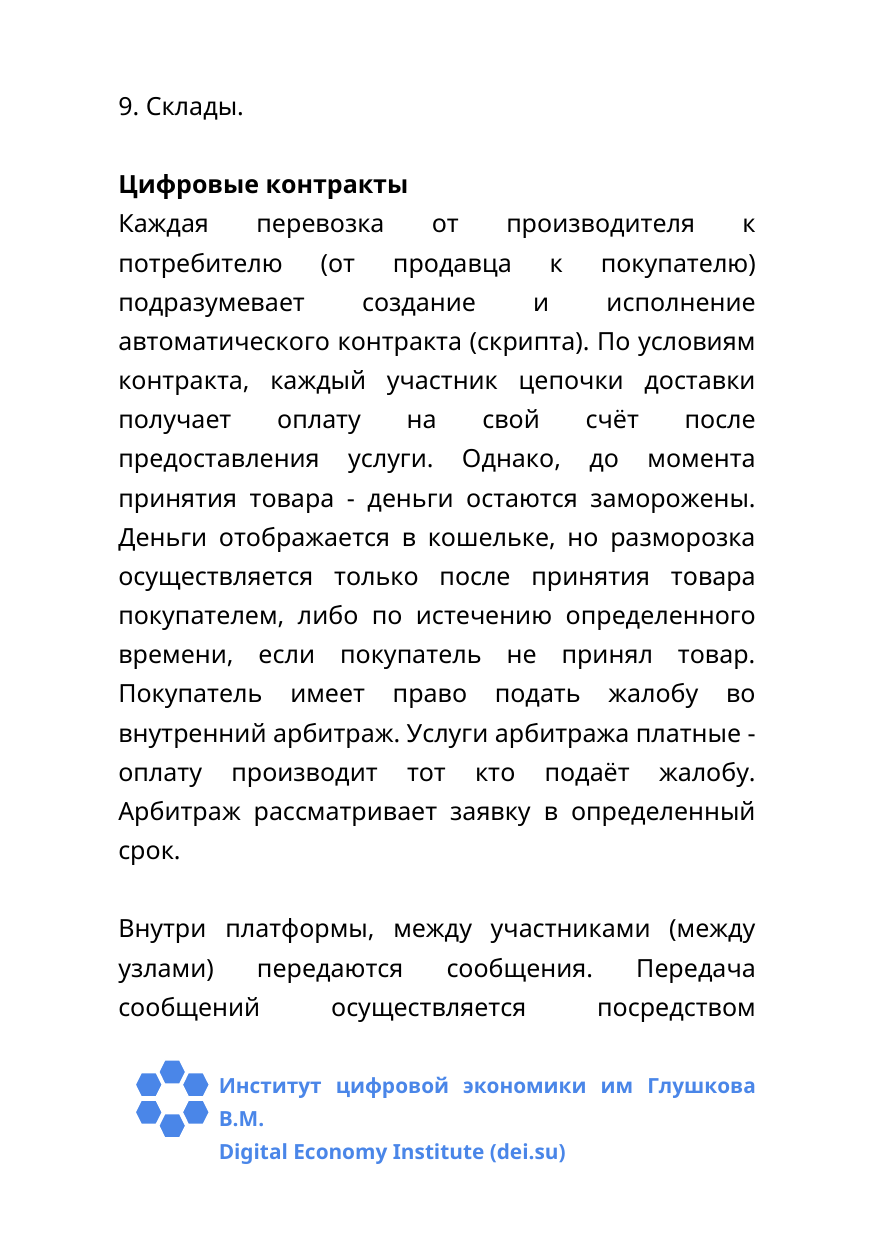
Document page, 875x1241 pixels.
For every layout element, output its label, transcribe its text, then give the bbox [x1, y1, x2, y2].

text Каждая перевозка от производителя к потребителю (от продавца к покупателю) подразумевает создание и исполнение автоматического контракта (скрипта). По условиям контракта, каждый участник цепочки доставки получает оплату на свой счёт после предоставления услуги. Однако, до момента принятия товара - деньги остаются заморожены. Деньги отображается в кошельке, но разморозка осуществляется только после принятия товара покупателем, либо по истечению определенного времени, если покупатель не принял товар. Покупатель имеет право подать жалобу во внутренний арбитраж. Услуги арбитража платные - оплату производит тот кто подаёт жалобу. Арбитраж рассматривает заявку в определенный срок. [118, 206, 756, 867]
text 9. Склады. [118, 88, 756, 123]
text Цифровые контракты [118, 167, 756, 201]
text Внутри платформы, между участниками (между узлами) передаются сообщения. Передача сообщений осуществляется посредством [118, 911, 756, 1023]
